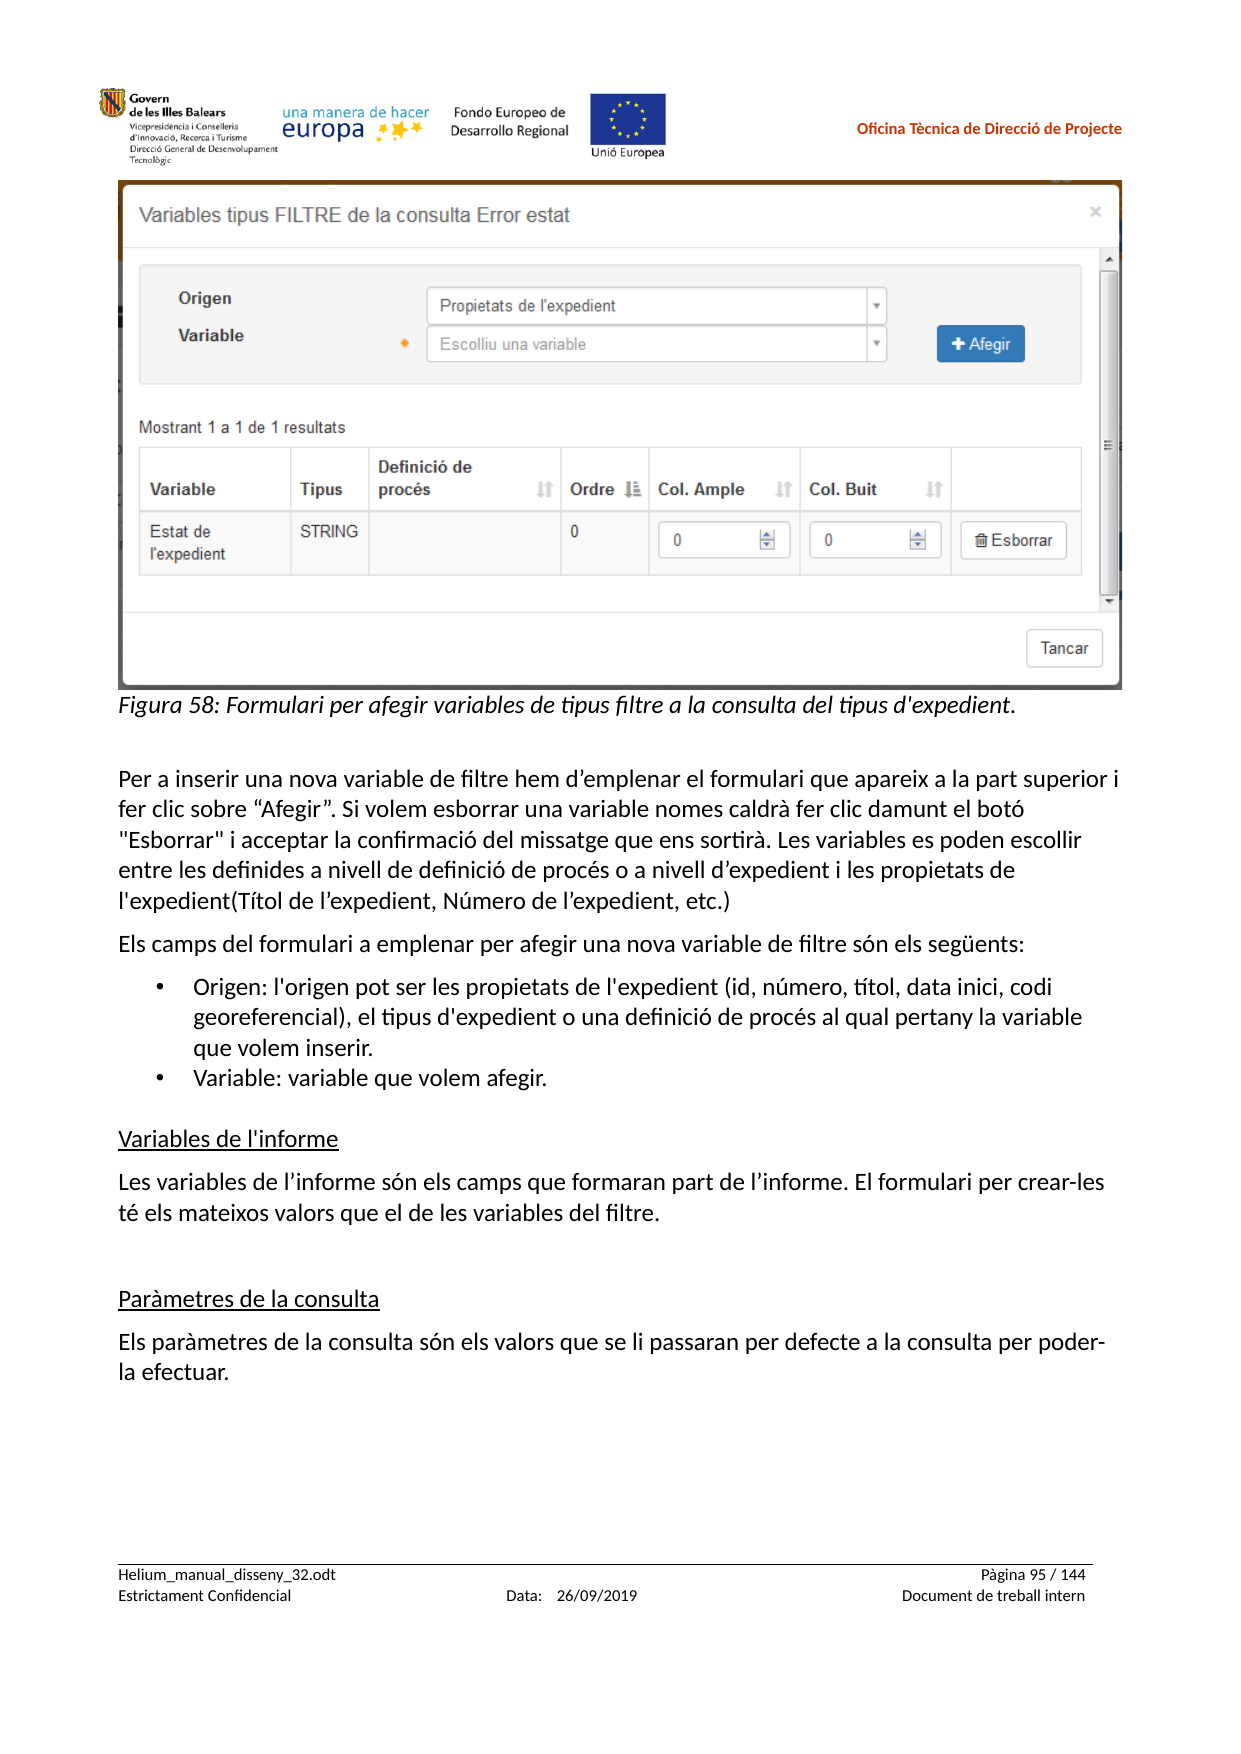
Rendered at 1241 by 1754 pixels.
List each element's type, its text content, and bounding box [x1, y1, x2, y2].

text Els paràmetres de la consulta són els valors que se li passaran per defecte a la consulta per poder-la efectuar. [118, 1326, 1122, 1387]
list Origen: l'origen pot ser les propietats de l'expedient (id, número, títol, data inici, codi georeferencial), el tipus d'expedient o una definició de procés al qual pertany la variable que volem inserir. [156, 971, 1122, 1062]
text Variables de l'informe [118, 1123, 1122, 1154]
picture [118, 180, 1123, 690]
text Paràmetres de la consulta [118, 1283, 1122, 1313]
list Variable: variable que volem afegir. [156, 1062, 1122, 1093]
text Figura 58: Formulari per afegir variables de tipus filtre a la consulta del tipus d'expedient. [118, 690, 1122, 720]
picture [99, 87, 668, 166]
text Per a inserir una nova variable de filtre hem d’emplenar el formulari que apareix a la part superior i fer clic sobre “Afegir”. Si volem esborrar una variable nomes caldrà fer clic damunt el botó "Esborrar" i acceptar la confirmació del missatge que ens sortirà. Les variables es poden escollir entre les definides a nivell de definició de procés o a nivell d’expedient i les propietats de l'expedient(Títol de l’expedient, Número de l’expedient, etc.) [118, 763, 1122, 915]
text Els camps del formulari a emplenar per afegir una nova variable de filtre són els següents: [118, 928, 1122, 958]
text Les variables de l’informe són els camps que formaran part de l’informe. El formulari per crear-les té els mateixos valors que el de les variables del filtre. [118, 1166, 1122, 1227]
